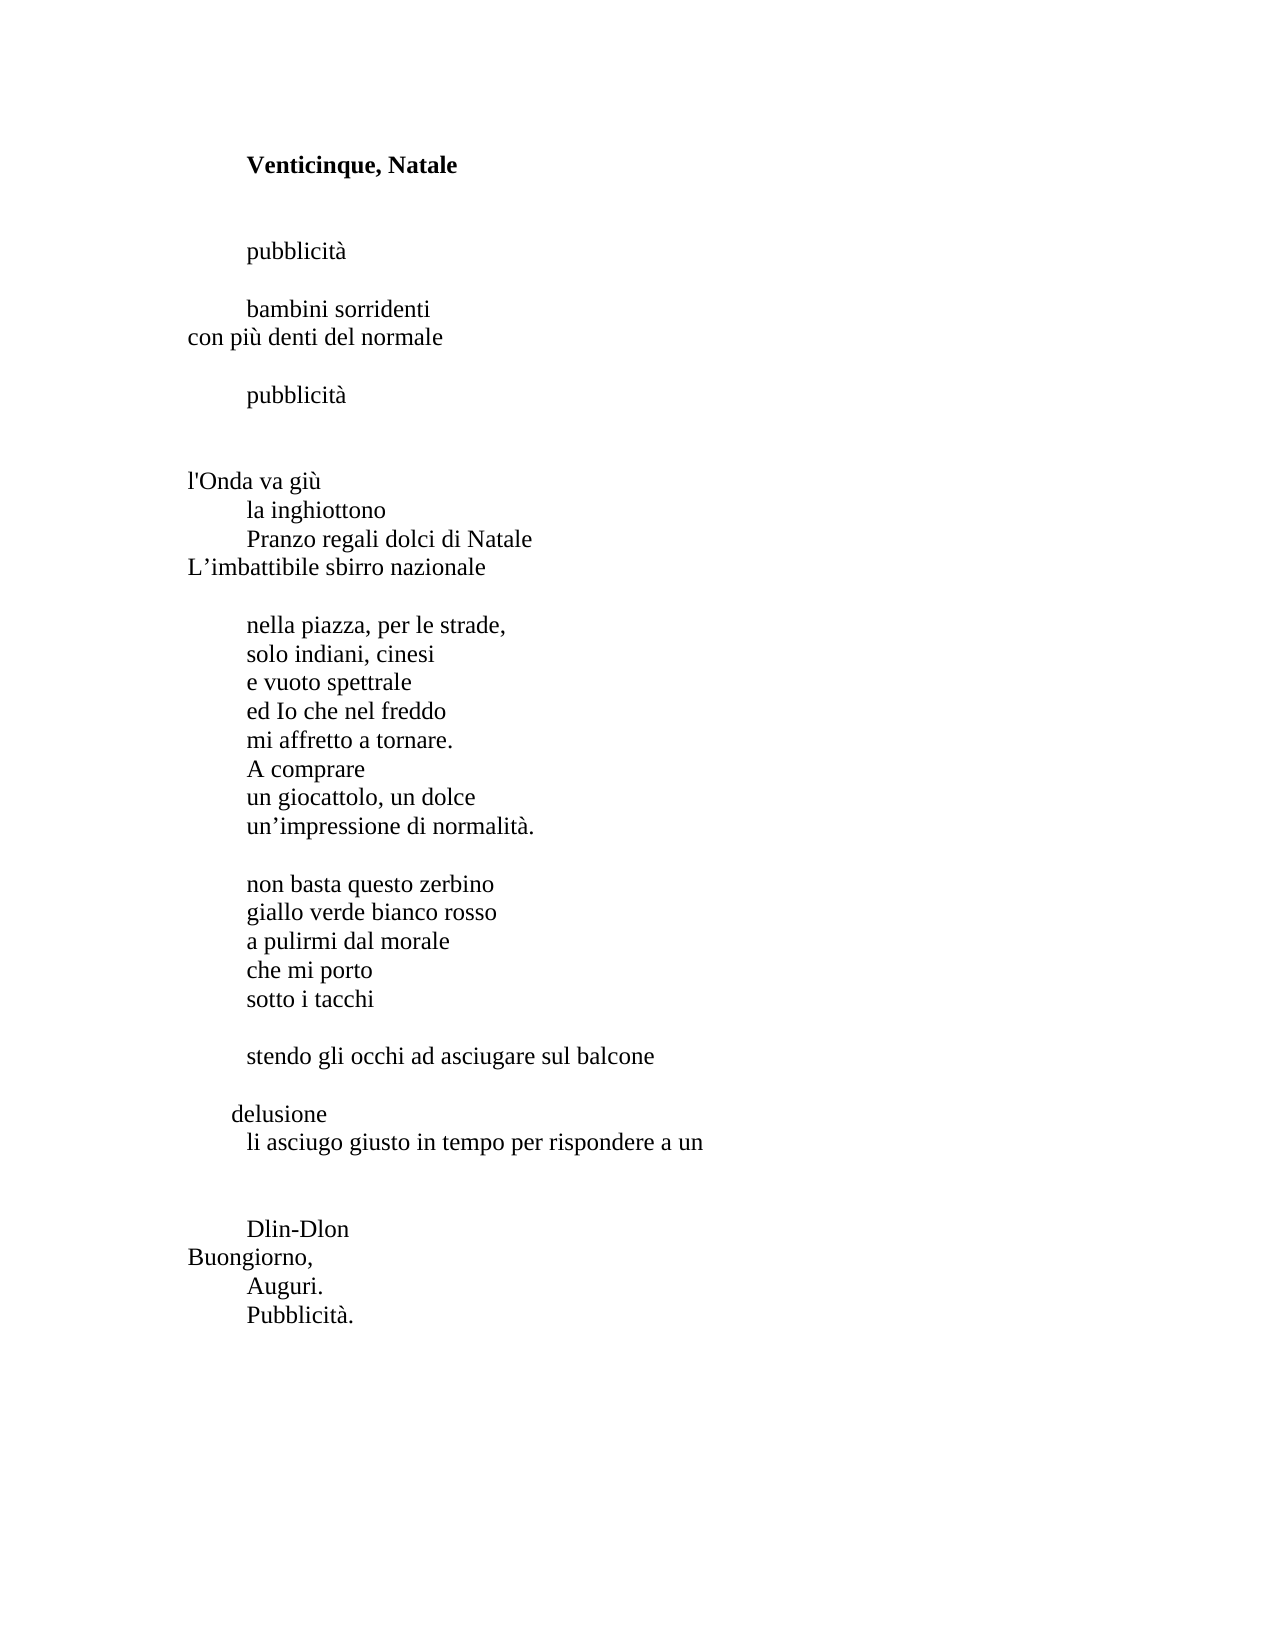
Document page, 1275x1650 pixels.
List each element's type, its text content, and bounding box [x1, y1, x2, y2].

text Venticinque, Natale [187, 150, 1087, 179]
text un giocattolo, un dolce [187, 782, 1087, 811]
text li asciugo giusto in tempo per rispondere a un [187, 1127, 1087, 1156]
text nella piazza, per le strade, [187, 610, 1087, 639]
text Dlin-Dlon [187, 1214, 1087, 1242]
text giallo verde bianco rosso [187, 897, 1087, 926]
text stendo gli occhi ad asciugare sul balcone [187, 1041, 1087, 1070]
text a pulirmi dal morale [187, 926, 1087, 955]
text Buongiorno, [187, 1242, 1087, 1271]
text bambini sorridenti [187, 294, 1087, 322]
text sotto i tacchi [187, 984, 1087, 1012]
text mi affretto a tornare. [187, 725, 1087, 754]
text ed Io che nel freddo [187, 696, 1087, 725]
text Pranzo regali dolci di Natale [187, 524, 1087, 552]
text solo indiani, cinesi [187, 639, 1087, 667]
text L’imbattibile sbirro nazionale [187, 552, 1087, 581]
text A comprare [187, 754, 1087, 782]
text non basta questo zerbino [187, 869, 1087, 897]
text pubblicità [187, 236, 1087, 265]
text Pubblicità. [187, 1300, 1087, 1329]
text la inghiottono [187, 495, 1087, 524]
text pubblicità [187, 380, 1087, 409]
text l'Onda va giù [187, 466, 1087, 495]
text e vuoto spettrale [187, 667, 1087, 696]
text che mi porto [187, 955, 1087, 984]
text Auguri. [187, 1271, 1087, 1300]
text un’impressione di normalità. [187, 811, 1087, 840]
text con più denti del normale [187, 322, 1087, 351]
text delusione [187, 1099, 1087, 1127]
